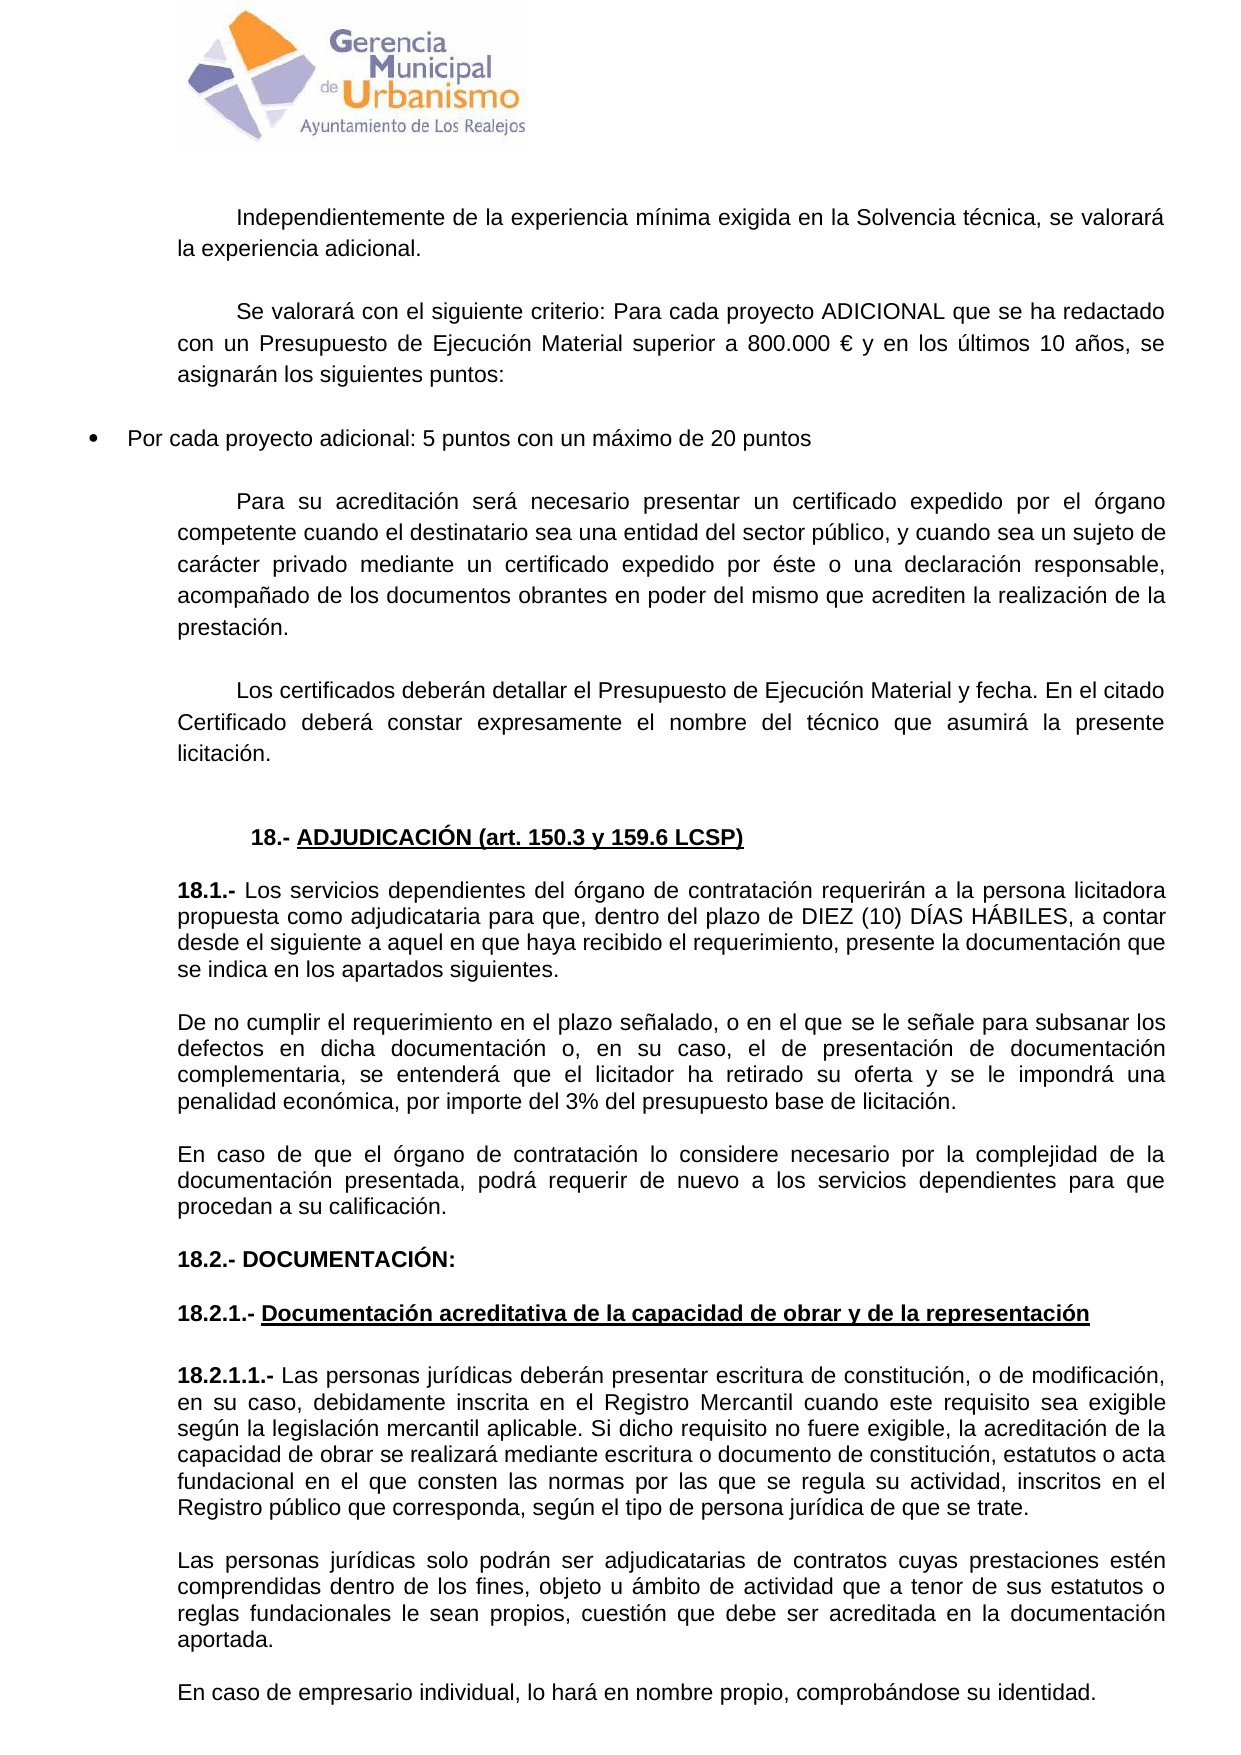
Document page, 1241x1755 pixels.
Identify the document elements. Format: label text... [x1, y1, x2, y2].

text Los certificados deberán detallar el Presupuesto de Ejecución Material y fecha. En el citado Certificado deberá constar expresamente el nombre del técnico que asumirá la presente licitación. [177, 677, 1165, 767]
list Por cada proyecto adicional: 5 puntos con un máximo de 20 puntos [89, 424, 1207, 451]
text Las personas jurídicas solo podrán ser adjudicatarias de contratos cuyas prestaciones estén comprendidas dentro de los fines, objeto u ámbito de actividad que a tenor de sus estatutos o reglas fundacionales le sean propios, cuestión que debe ser acreditada en la documentación aportada. [177, 1547, 1167, 1652]
subtitle 18.- ADJUDICACIÓN (art. 150.3 y 159.6 LCSP) [251, 824, 1207, 850]
text En caso de empresario individual, lo hará en nombre propio, comprobándose su identidad. [177, 1678, 1207, 1705]
text 18.1.- Los servicios dependientes del órgano de contratación requerirán a la persona licitadora propuesta como adjudicataria para que, dentro del plazo de DIEZ (10) DÍAS HÁBILES, a contar desde el siguiente a aquel en que haya recibido el requerimiento, presente la documentación que se indica en los apartados siguientes. [177, 877, 1167, 982]
subtitle 18.2.- DOCUMENTACIÓN: [177, 1246, 1207, 1272]
text Para su acreditación será necesario presentar un certificado expedido por el órgano competente cuando el destinatario sea una entidad del sector público, y cuando sea un sujeto de carácter privado mediante un certificado expedido por éste o una declaración responsable, acompañado de los documentos obrantes en poder del mismo que acrediten la realización de la prestación. [177, 488, 1166, 640]
text 18.2.1.- Documentación acreditativa de la capacidad de obrar y de la representación [177, 1300, 1207, 1327]
text En caso de que el órgano de contratación lo considere necesario por la complejidad de la documentación presentada, podrá requerir de nuevo a los servicios dependientes para que procedan a su calificación. [177, 1141, 1165, 1220]
text Independientemente de la experiencia mínima exigida en la Solvencia técnica, se valorará la experiencia adicional. [177, 203, 1165, 261]
text Se valorará con el siguiente criterio: Para cada proyecto ADICIONAL que se ha redactado con un Presupuesto de Ejecución Material superior a 800.000 € y en los últimos 10 años, se asignarán los siguientes puntos: [177, 298, 1165, 387]
text De no cumplir el requerimiento en el plazo señalado, o en el que se le señale para subsanar los defectos en dicha documentación o, en su caso, el de presentación de documentación complementaria, se entenderá que el licitador ha retirado su oferta y se le impondrá una penalidad económica, por importe del 3% del presupuesto base de licitación. [177, 1008, 1166, 1114]
text 18.2.1.1.- Las personas jurídicas deberán presentar escritura de constitución, o de modificación, en su caso, debidamente inscrita en el Registro Mercantil cuando este requisito sea exigible según la legislación mercantil aplicable. Si dicho requisito no fuere exigible, la acreditación de la capacidad de obrar se realizará mediante escritura o documento de constitución, estatutos o acta fundacional en el que consten las normas por las que se regula su actividad, inscritos en el Registro público que corresponda, según el tipo de persona jurídica de que se trate. [177, 1362, 1166, 1521]
